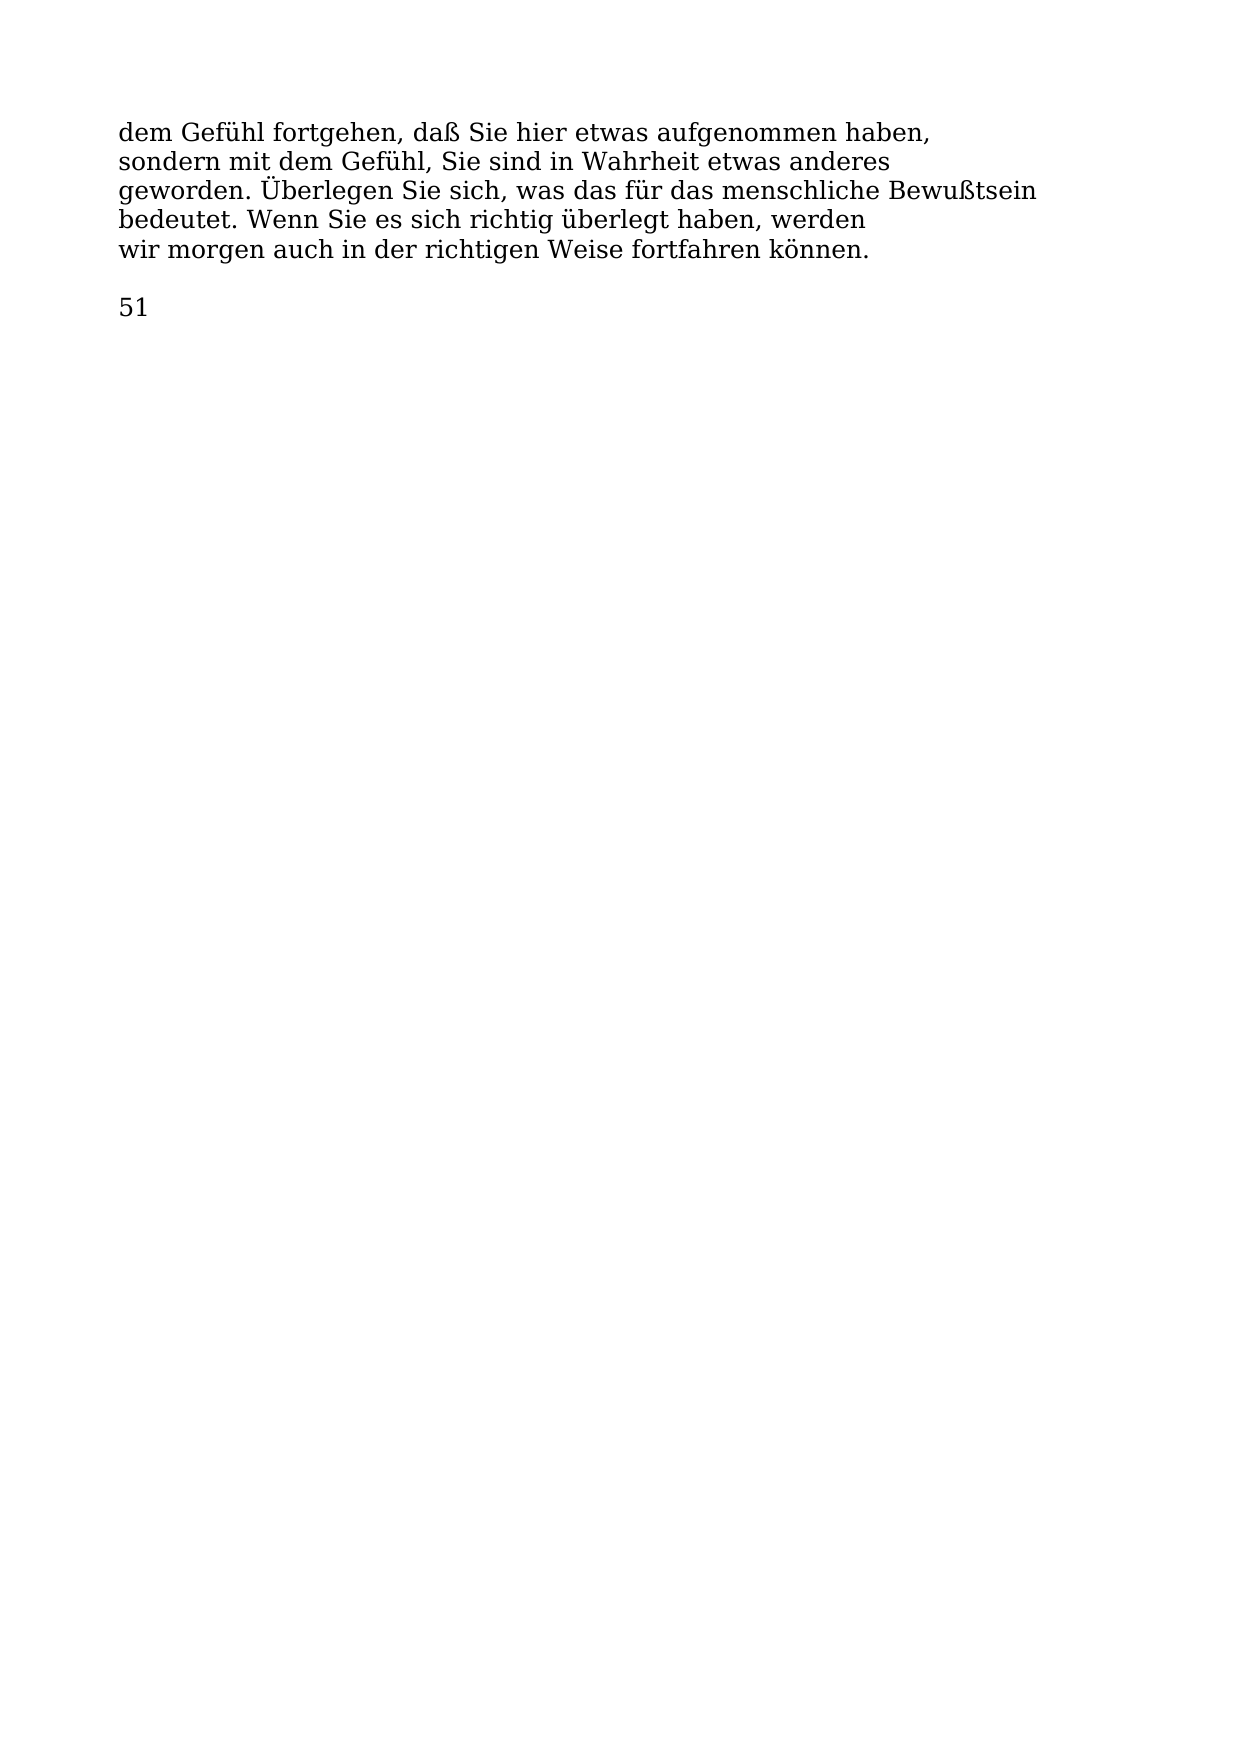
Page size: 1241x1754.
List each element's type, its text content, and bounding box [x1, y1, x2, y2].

text sondern mit dem Gefühl, Sie sind in Wahrheit etwas anderes [118, 147, 1122, 176]
text 51 [118, 293, 1122, 322]
text geworden. Überlegen Sie sich, was das für das menschliche Bewußtsein bedeutet. Wenn Sie es sich richtig überlegt haben, werden [118, 176, 1122, 235]
text wir morgen auch in der richtigen Weise fortfahren können. [118, 235, 1122, 264]
text dem Gefühl fortgehen, daß Sie hier etwas aufgenommen haben, [118, 118, 1122, 147]
